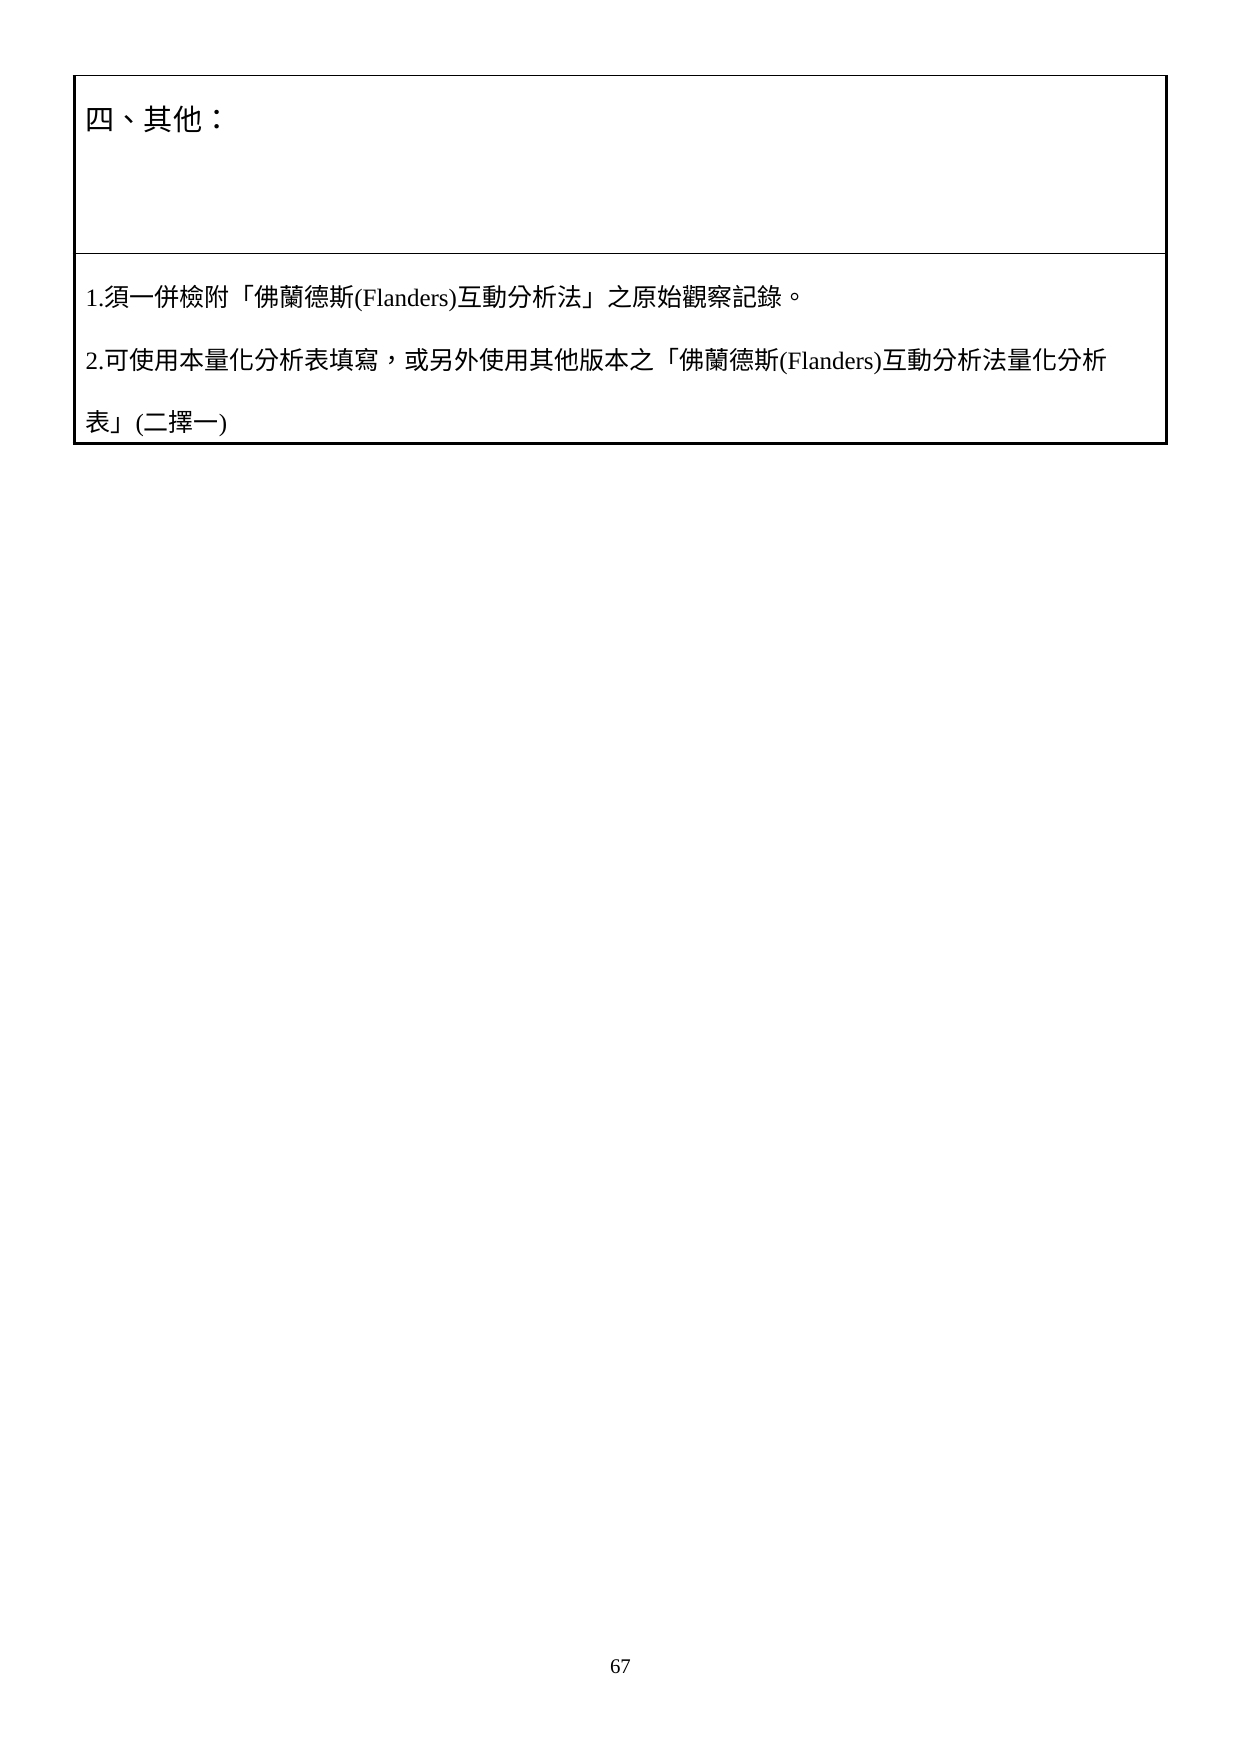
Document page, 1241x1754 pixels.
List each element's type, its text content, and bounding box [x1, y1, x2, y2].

table_cell 1.須一併檢附「佛蘭德斯(Flanders)互動分析法」之原始觀察記錄。 2.可使用本量化分析表填寫，或另外使用其他版本之「佛蘭德斯(Flanders)互動分析法量化分析表」(二擇一) [76, 254, 1165, 442]
table_cell 四、其他： [76, 76, 1165, 253]
